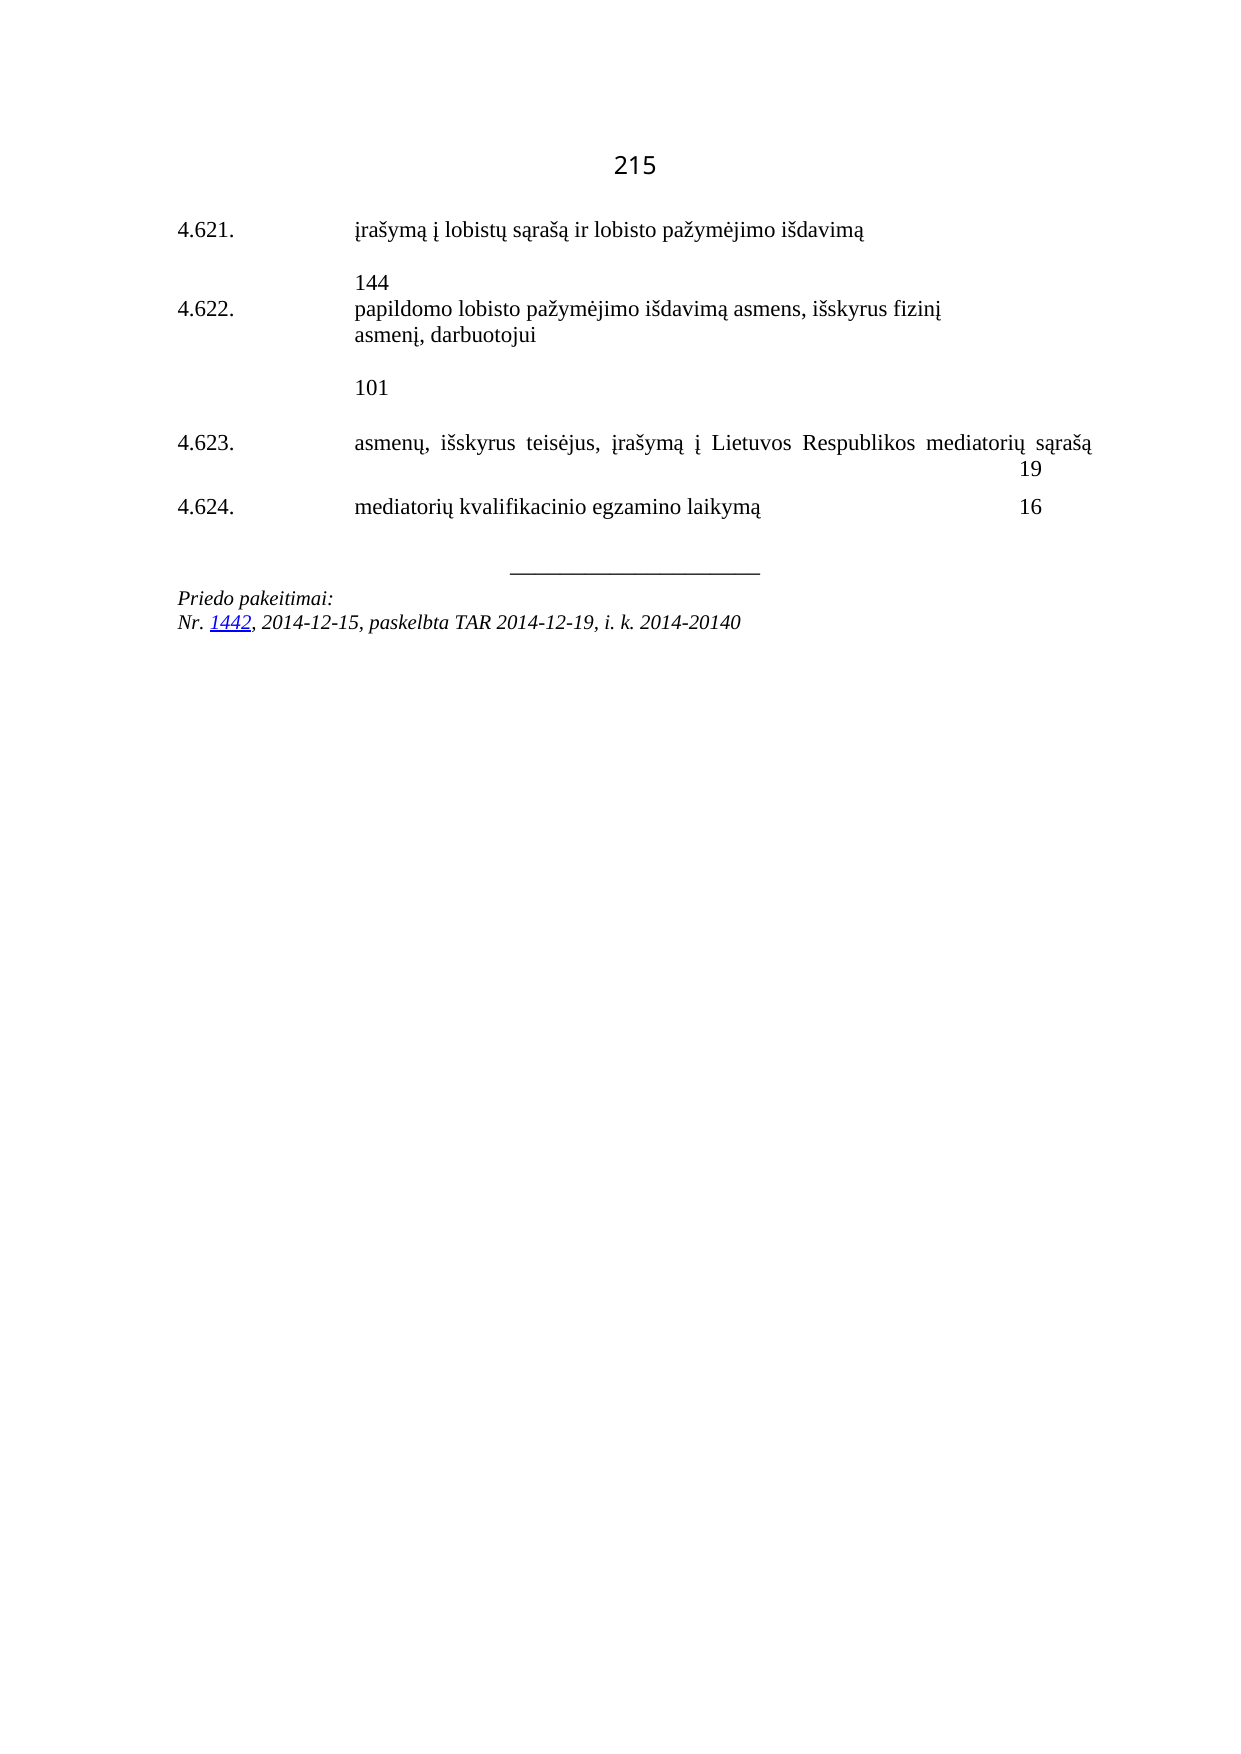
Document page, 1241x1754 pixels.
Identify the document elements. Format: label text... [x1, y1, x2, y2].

text Priedo pakeitimai: [177, 586, 1093, 609]
text –––––––––––––––––––– [177, 557, 1093, 586]
text 4.624. mediatorių kvalifikacinio egzamino laikymą 16 [177, 482, 1181, 519]
text 4.621. įrašymą į lobistų sąrašą ir lobisto pažymėjimo išdavimą 144 [177, 216, 945, 295]
text asmenį, darbuotojui 101 [354, 321, 945, 400]
text 4.622. papildomo lobisto pažymėjimo išdavimą asmens, išskyrus fizinį [177, 295, 945, 321]
text 4.623. asmenų, išskyrus teisėjus, įrašymą į Lietuvos Respublikos mediatorių sąrašą 19 [177, 429, 1093, 482]
text Nr. 1442, 2014-12-15, paskelbta TAR 2014-12-19, i. k. 2014-20140 [177, 609, 1093, 634]
